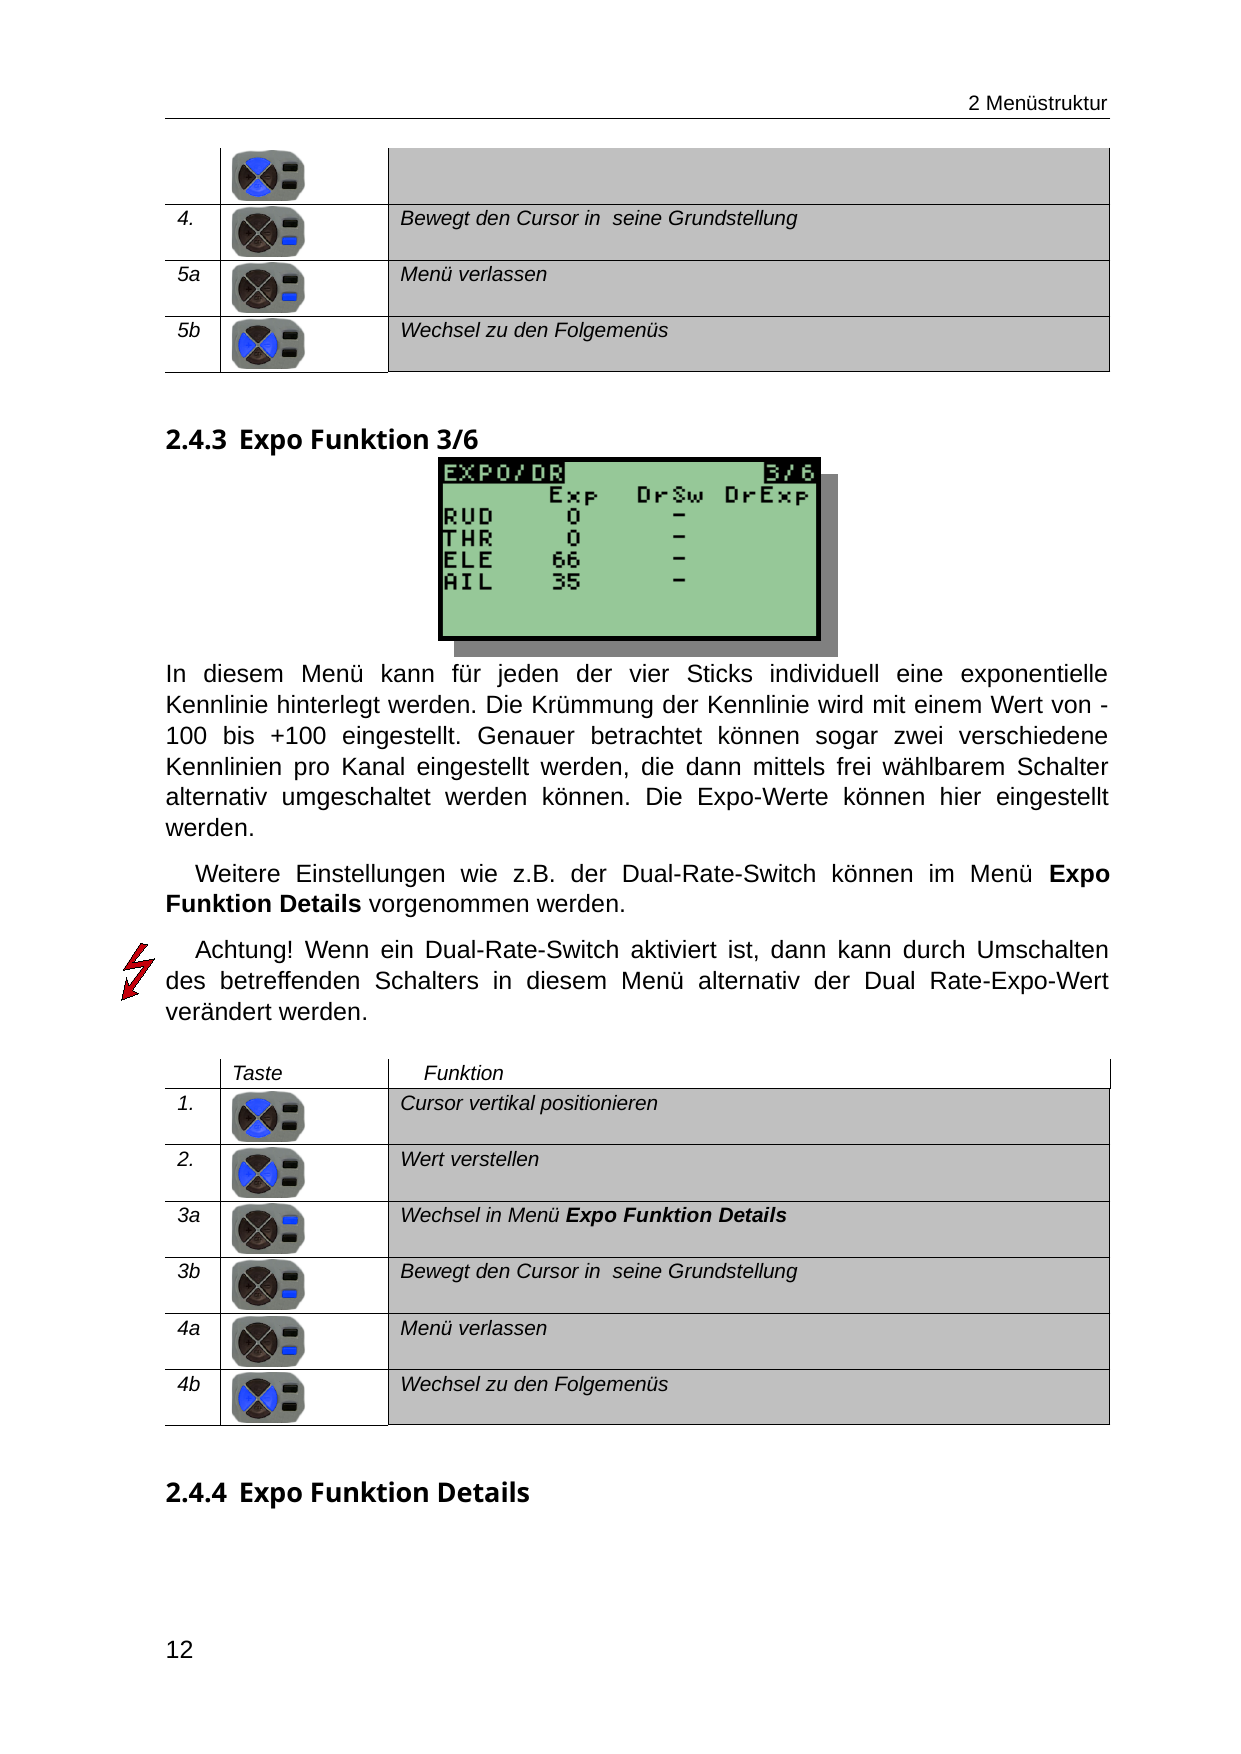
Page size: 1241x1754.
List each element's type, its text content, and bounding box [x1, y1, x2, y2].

table_cell Wechsel zu den Folgemenüs [389, 317, 1109, 371]
table_cell 3b [165, 1258, 220, 1313]
table_cell [221, 1370, 388, 1425]
table_cell 4b [165, 1370, 220, 1425]
table_cell Bewegt den Cursor in seine Grundstellung [389, 1258, 1109, 1313]
picture [231, 1203, 306, 1254]
table_cell 3a [165, 1202, 220, 1257]
table_cell 5b [165, 317, 220, 372]
table_cell [221, 1145, 388, 1201]
picture [231, 262, 306, 313]
table_cell [221, 261, 388, 316]
table_cell Menü verlassen [389, 261, 1109, 316]
table_cell [221, 317, 388, 372]
table_header Taste [221, 1059, 388, 1088]
table_cell Cursor vertikal positionieren [389, 1089, 1109, 1144]
table_cell [165, 148, 220, 204]
table_cell [221, 1258, 388, 1313]
table_cell 2. [165, 1145, 220, 1201]
picture [231, 150, 306, 201]
table_cell [221, 1202, 388, 1257]
table_cell [389, 148, 1109, 204]
table_cell [221, 148, 388, 204]
text Weitere Einstellungen wie z.B. der Dual-Rate-Switch können im Menü Expo Funktion Details vorgenommen werden. [165, 859, 1110, 918]
table_cell Menü verlassen [389, 1314, 1109, 1369]
table_cell 5a [165, 261, 220, 316]
text In diesem Menü kann für jeden der vier Sticks individuell eine exponentielle Kennlinie hinterlegt werden. Die Krümmung der Kennlinie wird mit einem Wert von -100 bis +100 eingestellt. Genauer betrachtet können sogar zwei verschiedene Kennlinien pro Kanal eingestellt werden, die dann mittels frei wählbarem Schalter alternativ umgeschaltet werden können. Die Expo-Werte können hier eingestellt werden. [165, 476, 1110, 842]
table_cell [221, 1314, 388, 1369]
table_cell Wechsel zu den Folgemenüs [389, 1370, 1109, 1424]
picture [231, 1259, 306, 1310]
table_cell 4a [165, 1314, 220, 1369]
table_cell Wert verstellen [389, 1145, 1109, 1201]
picture [231, 318, 306, 369]
table_cell [221, 205, 388, 260]
table_cell [221, 1089, 388, 1144]
subtitle Expo Funktion 3/6 [165, 421, 1110, 457]
subtitle Expo Funktion Details [165, 1474, 1110, 1511]
table_header Funktion [389, 1059, 1110, 1088]
table_cell Wechsel in Menü Expo Funktion Details [389, 1202, 1109, 1257]
picture [231, 206, 306, 257]
picture [231, 1316, 306, 1367]
table_cell Bewegt den Cursor in seine Grundstellung [389, 205, 1109, 260]
table_header [165, 1059, 220, 1088]
picture [231, 1147, 306, 1198]
table_cell 4. [165, 205, 220, 260]
table_cell 1. [165, 1089, 220, 1144]
picture [231, 1372, 306, 1423]
picture [442, 462, 817, 636]
picture [231, 1091, 306, 1142]
text Achtung! Wenn ein Dual-Rate-Switch aktiviert ist, dann kann durch Umschalten des betreffenden Schalters in diesem Menü alternativ der Dual Rate-Expo-Wert verändert werden. [165, 936, 1110, 1026]
